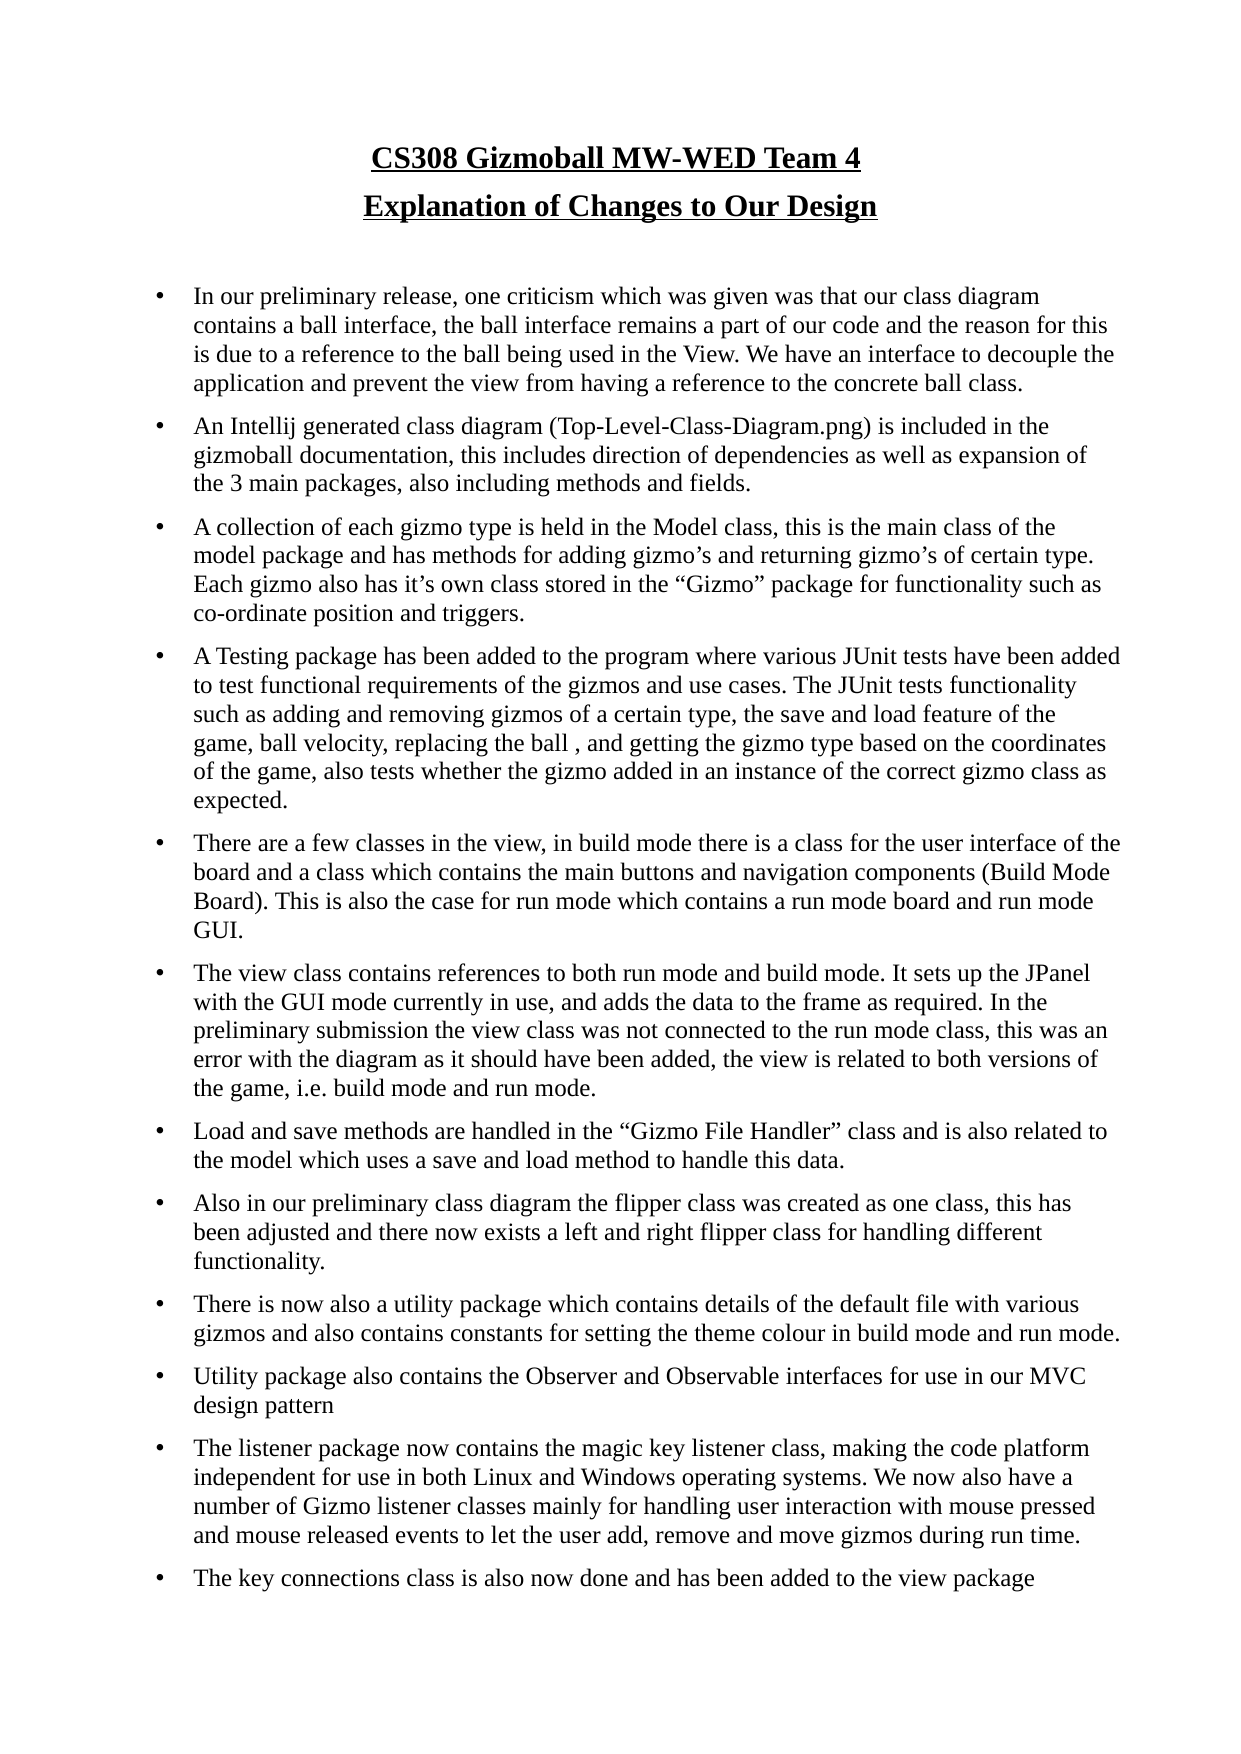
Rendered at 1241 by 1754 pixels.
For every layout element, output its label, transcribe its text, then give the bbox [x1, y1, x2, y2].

text Explanation of Changes to Our Design [118, 188, 1122, 223]
list There are a few classes in the view, in build mode there is a class for the user interface of the board and a class which contains the main buttons and navigation components (Build Mode Board). This is also the case for run mode which contains a run mode board and run mode GUI. [156, 828, 1122, 943]
list There is now also a utility package which contains details of the default file with various gizmos and also contains constants for setting the theme colour in build mode and run mode. [156, 1289, 1122, 1347]
list In our preliminary release, one criticism which was given was that our class diagram contains a ball interface, the ball interface remains a part of our code and the reason for this is due to a reference to the ball being used in the View. We have an interface to decouple the application and prevent the view from having a reference to the concrete ball class. [156, 281, 1122, 396]
list The listener package now contains the magic key listener class, making the code platform independent for use in both Linux and Windows operating systems. We now also have a number of Gizmo listener classes mainly for handling user interaction with mouse pressed and mouse released events to let the user add, remove and move gizmos during run time. [156, 1433, 1122, 1548]
list The key connections class is also now done and has been added to the view package [156, 1563, 1122, 1592]
list A Testing package has been added to the program where various JUnit tests have been added to test functional requirements of the gizmos and use cases. The JUnit tests functionality such as adding and removing gizmos of a certain type, the save and load feature of the game, ball velocity, replacing the ball , and getting the gizmo type based on the coordinates of the game, also tests whether the gizmo added in an instance of the correct gizmo class as expected. [156, 641, 1122, 814]
list Also in our preliminary class diagram the flipper class was created as one class, this has been adjusted and there now exists a left and right flipper class for handling different functionality. [156, 1188, 1122, 1275]
list Load and save methods are handled in the “Gizmo File Handler” class and is also related to the model which uses a save and load method to handle this data. [156, 1116, 1122, 1174]
list Utility package also contains the Observer and Observable interfaces for use in our MVC design pattern [156, 1361, 1122, 1419]
list The view class contains references to both run mode and build mode. It sets up the JPanel with the GUI mode currently in use, and adds the data to the frame as required. In the preliminary submission the view class was not connected to the run mode class, this was an error with the diagram as it should have been added, the view is related to both versions of the game, i.e. build mode and run mode. [156, 958, 1122, 1102]
subtitle CS308 Gizmoball MW-WED Team 4 [118, 139, 1122, 175]
list An Intellij generated class diagram (Top-Level-Class-Diagram.png) is included in the gizmoball documentation, this includes direction of dependencies as well as expansion of the 3 main packages, also including methods and fields. [156, 411, 1122, 497]
list A collection of each gizmo type is held in the Model class, this is the main class of the model package and has methods for adding gizmo’s and returning gizmo’s of certain type. Each gizmo also has it’s own class stored in the “Gizmo” package for functionality such as co-ordinate position and triggers. [156, 512, 1122, 627]
